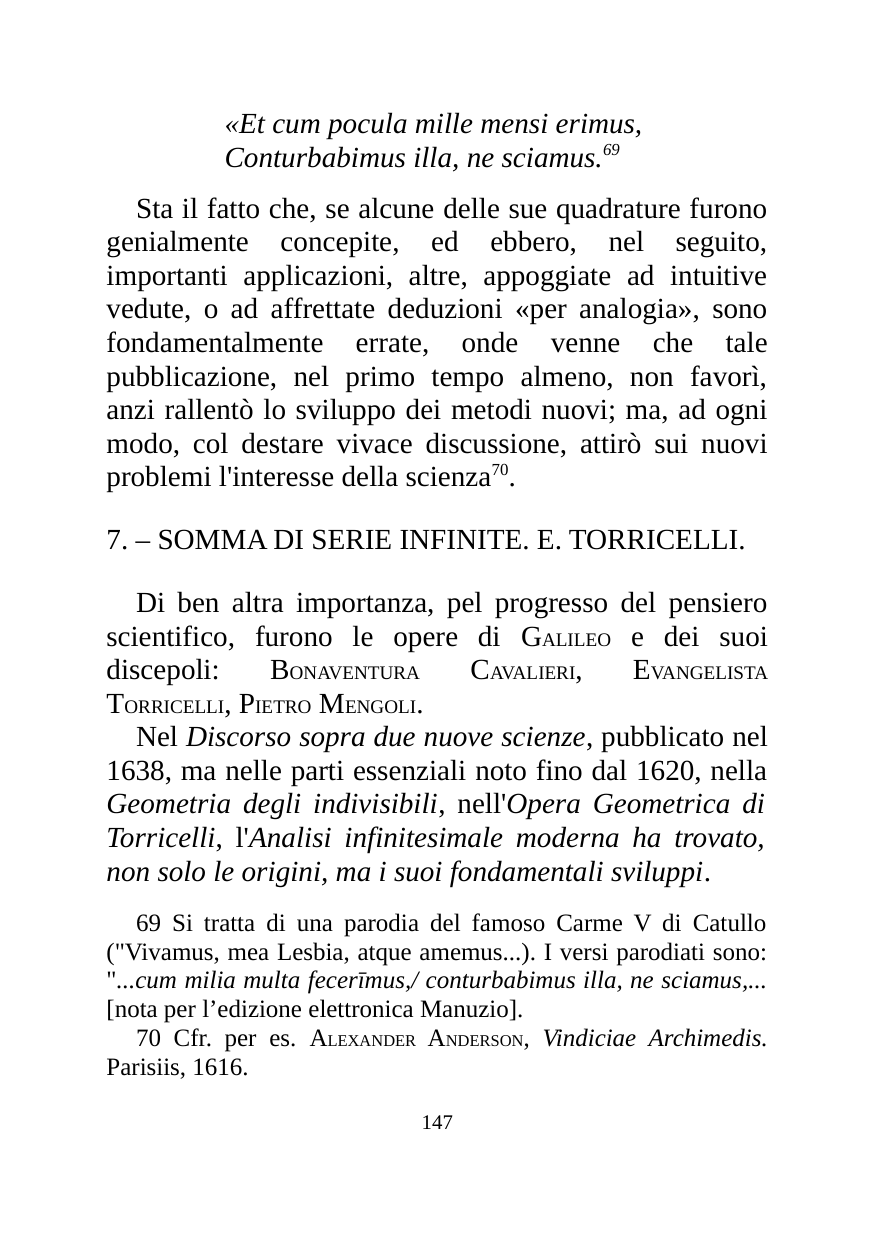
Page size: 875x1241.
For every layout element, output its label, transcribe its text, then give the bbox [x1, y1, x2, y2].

text Si tratta di una parodia del famoso Carme V di Catullo ("Vivamus, mea Lesbia, atque amemus...). I versi parodiati sono: "...cum milia multa fecerīmus,/ conturbabimus illa, ne sciamus,... [nota per l’edizione elettronica Manuzio]. [106, 908, 768, 1023]
text Cfr. per es. Alexander Anderson, Vindiciae Archimedis. Parisiis, 1616. [106, 1023, 768, 1080]
text Di ben altra importanza, pel progresso del pensiero scientifico, furono le opere di Galileo e dei suoi discepoli: Bonaventura Cavalieri, Evangelista Torricelli, Pietro Mengoli. [106, 585, 768, 719]
text «Et cum pocula mille mensi erimus, Conturbabimus illa, ne sciamus. [224, 106, 768, 173]
subtitle 7. – SOMMA DI SERIE INFINITE. E. TORRICELLI. [106, 522, 768, 556]
text Sta il fatto che, se alcune delle sue quadrature furono genialmente concepite, ed ebbero, nel seguito, importanti applicazioni, altre, appoggiate ad intuitive vedute, o ad affrettate deduzioni «per analogia», sono fondamentalmente errate, onde venne che tale pubblicazione, nel primo tempo almeno, non favorì, anzi rallentò lo sviluppo dei metodi nuovi; ma, ad ogni modo, col destare vivace discussione, attirò sui nuovi problemi l'interesse della scienza. [106, 191, 768, 493]
text Nel Discorso sopra due nuove scienze, pubblicato nel 1638, ma nelle parti essenziali noto fino dal 1620, nella Geometria degli indivisibili, nell'Opera Geometrica di Torricelli, l'Analisi infinitesimale moderna ha trovato, non solo le origini, ma i suoi fondamentali sviluppi. [106, 719, 768, 887]
